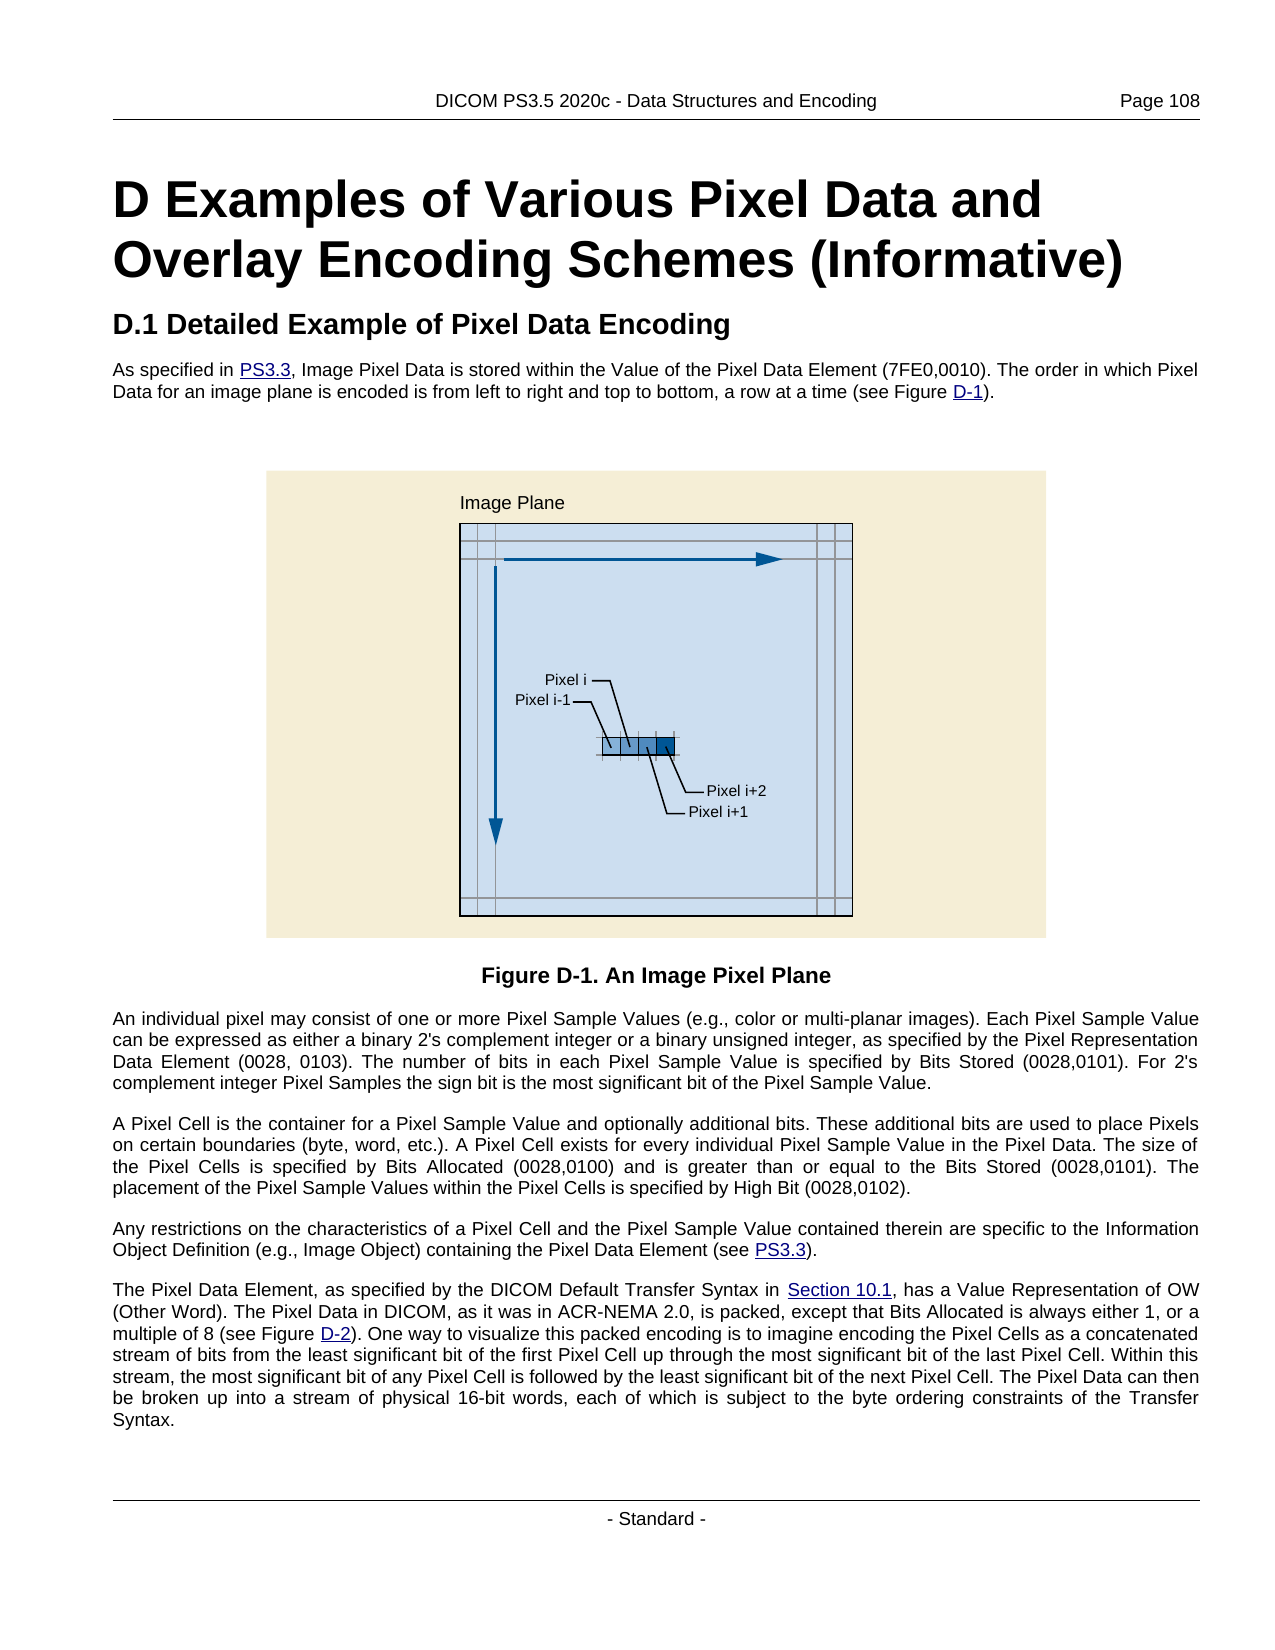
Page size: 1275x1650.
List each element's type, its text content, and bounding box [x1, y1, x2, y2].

text The Pixel Data Element, as specified by the DICOM Default Transfer Syntax in Section 10.1, has a Value Representation of OW (Other Word). The Pixel Data in DICOM, as it was in ACR-NEMA 2.0, is packed, except that Bits Allocated is always either 1, or a multiple of 8 (see Figure D-2). One way to visualize this packed encoding is to imagine encoding the Pixel Cells as a concatenated stream of bits from the least significant bit of the first Pixel Cell up through the most significant bit of the last Pixel Cell. Within this stream, the most significant bit of any Pixel Cell is followed by the least significant bit of the next Pixel Cell. The Pixel Data can then be broken up into a stream of physical 16-bit words, each of which is subject to the byte ordering constraints of the Transfer Syntax. [112, 1279, 1200, 1430]
text Figure D-1. An Image Pixel Plane [112, 963, 1200, 988]
text As specified in PS3.3, Image Pixel Data is stored within the Value of the Pixel Data Element (7FE0,0010). The order in which Pixel Data for an image plane is encoded is from left to right and top to bottom, a row at a time (see Figure D-1). [112, 359, 1200, 402]
text D.1 Detailed Example of Pixel Data Encoding [112, 307, 1200, 340]
text A Pixel Cell is the container for a Pixel Sample Value and optionally additional bits. These additional bits are used to place Pixels on certain boundaries (byte, word, etc.). A Pixel Cell exists for every individual Pixel Sample Value in the Pixel Data. The size of the Pixel Cells is specified by Bits Allocated (0028,0100) and is greater than or equal to the Bits Stored (0028,0101). The placement of the Pixel Sample Values within the Pixel Cells is specified by High Bit (0028,0102). [112, 1112, 1200, 1198]
text D Examples of Various Pixel Data and Overlay Encoding Schemes (Informative) [112, 169, 1200, 288]
text An individual pixel may consist of one or more Pixel Sample Values (e.g., color or multi-planar images). Each Pixel Sample Value can be expressed as either a binary 2's complement integer or a binary unsigned integer, as specified by the Pixel Representation Data Element (0028, 0103). The number of bits in each Pixel Sample Value is specified by Bits Stored (0028,0101). For 2's complement integer Pixel Samples the sign bit is the most significant bit of the Pixel Sample Value. [112, 1007, 1200, 1093]
text Any restrictions on the characteristics of a Pixel Cell and the Pixel Sample Value contained therein are specific to the Information Object Definition (e.g., Image Object) containing the Pixel Data Element (see PS3.3). [112, 1217, 1200, 1260]
